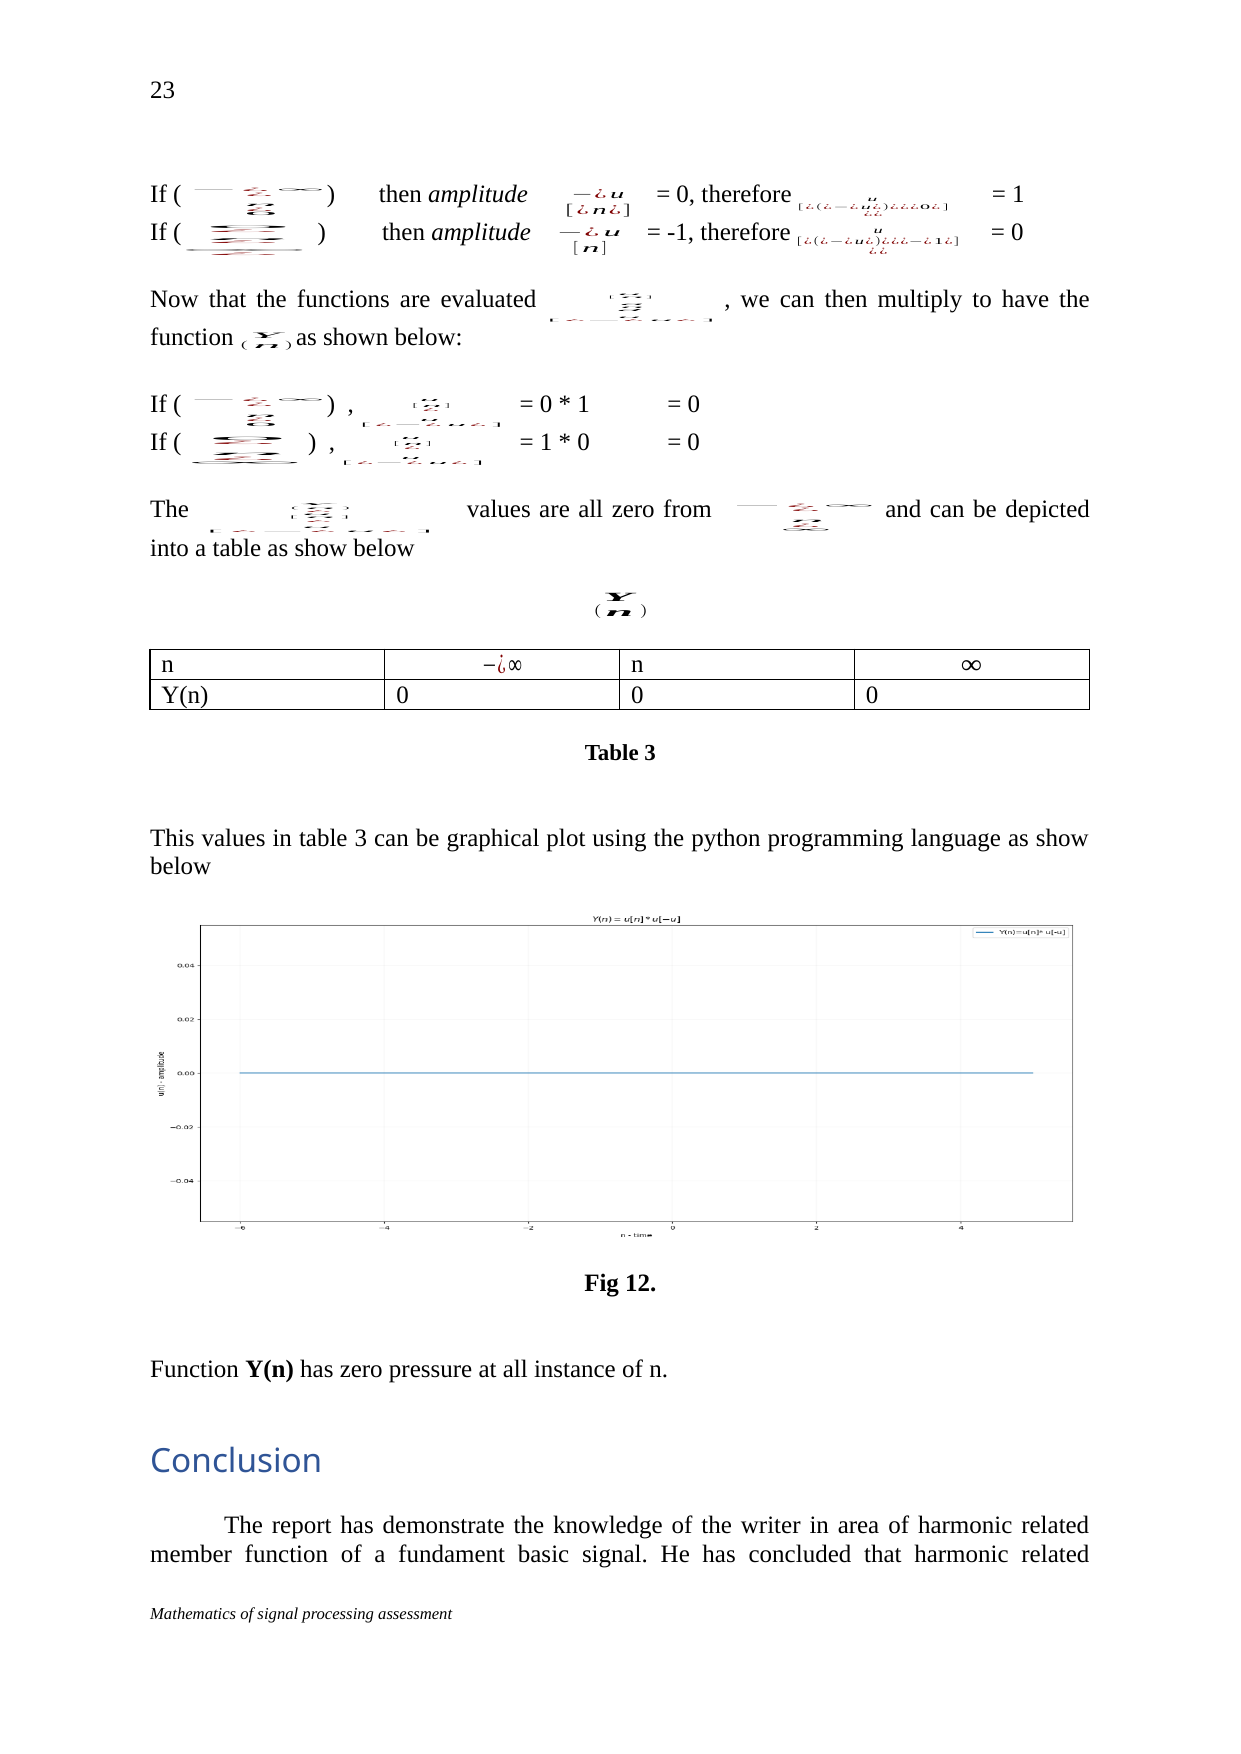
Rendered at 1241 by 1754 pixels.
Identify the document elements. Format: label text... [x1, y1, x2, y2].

table_header [385, 650, 619, 679]
table_header n [151, 650, 384, 679]
text If ( ) , = 0 * 1 = 0 [150, 389, 1090, 427]
table_header [855, 650, 1089, 679]
text This values in table 3 can be graphical plot using the python programming language as show below [150, 823, 1090, 880]
text Now that the functions are evaluated , we can then multiply to have the function as shown below: [150, 284, 1090, 360]
text Fig 12. [150, 1268, 1090, 1296]
text Table 3 [150, 739, 1090, 765]
text The report has demonstrate the knowledge of the writer in area of harmonic related member function of a fundament basic signal. He has concluded that harmonic related [150, 1511, 1090, 1568]
table_cell 0 [855, 680, 1089, 709]
table_cell 0 [620, 680, 854, 709]
text If ( ) , = 1 * 0 = 0 [150, 427, 1090, 466]
text If ( ) then amplitude = 0, therefore = 1 [150, 179, 1090, 217]
text The values are all zero from and can be depicted into a table as show below [150, 494, 1090, 561]
text If () then amplitude = -1, therefore = 0 [150, 217, 1090, 255]
text Function Y(n) has zero pressure at all instance of n. [150, 1354, 1090, 1383]
subtitle Conclusion [150, 1436, 1090, 1482]
table_cell Y(n) [151, 680, 384, 709]
table_header n [620, 650, 854, 679]
table_cell 0 [385, 680, 619, 709]
